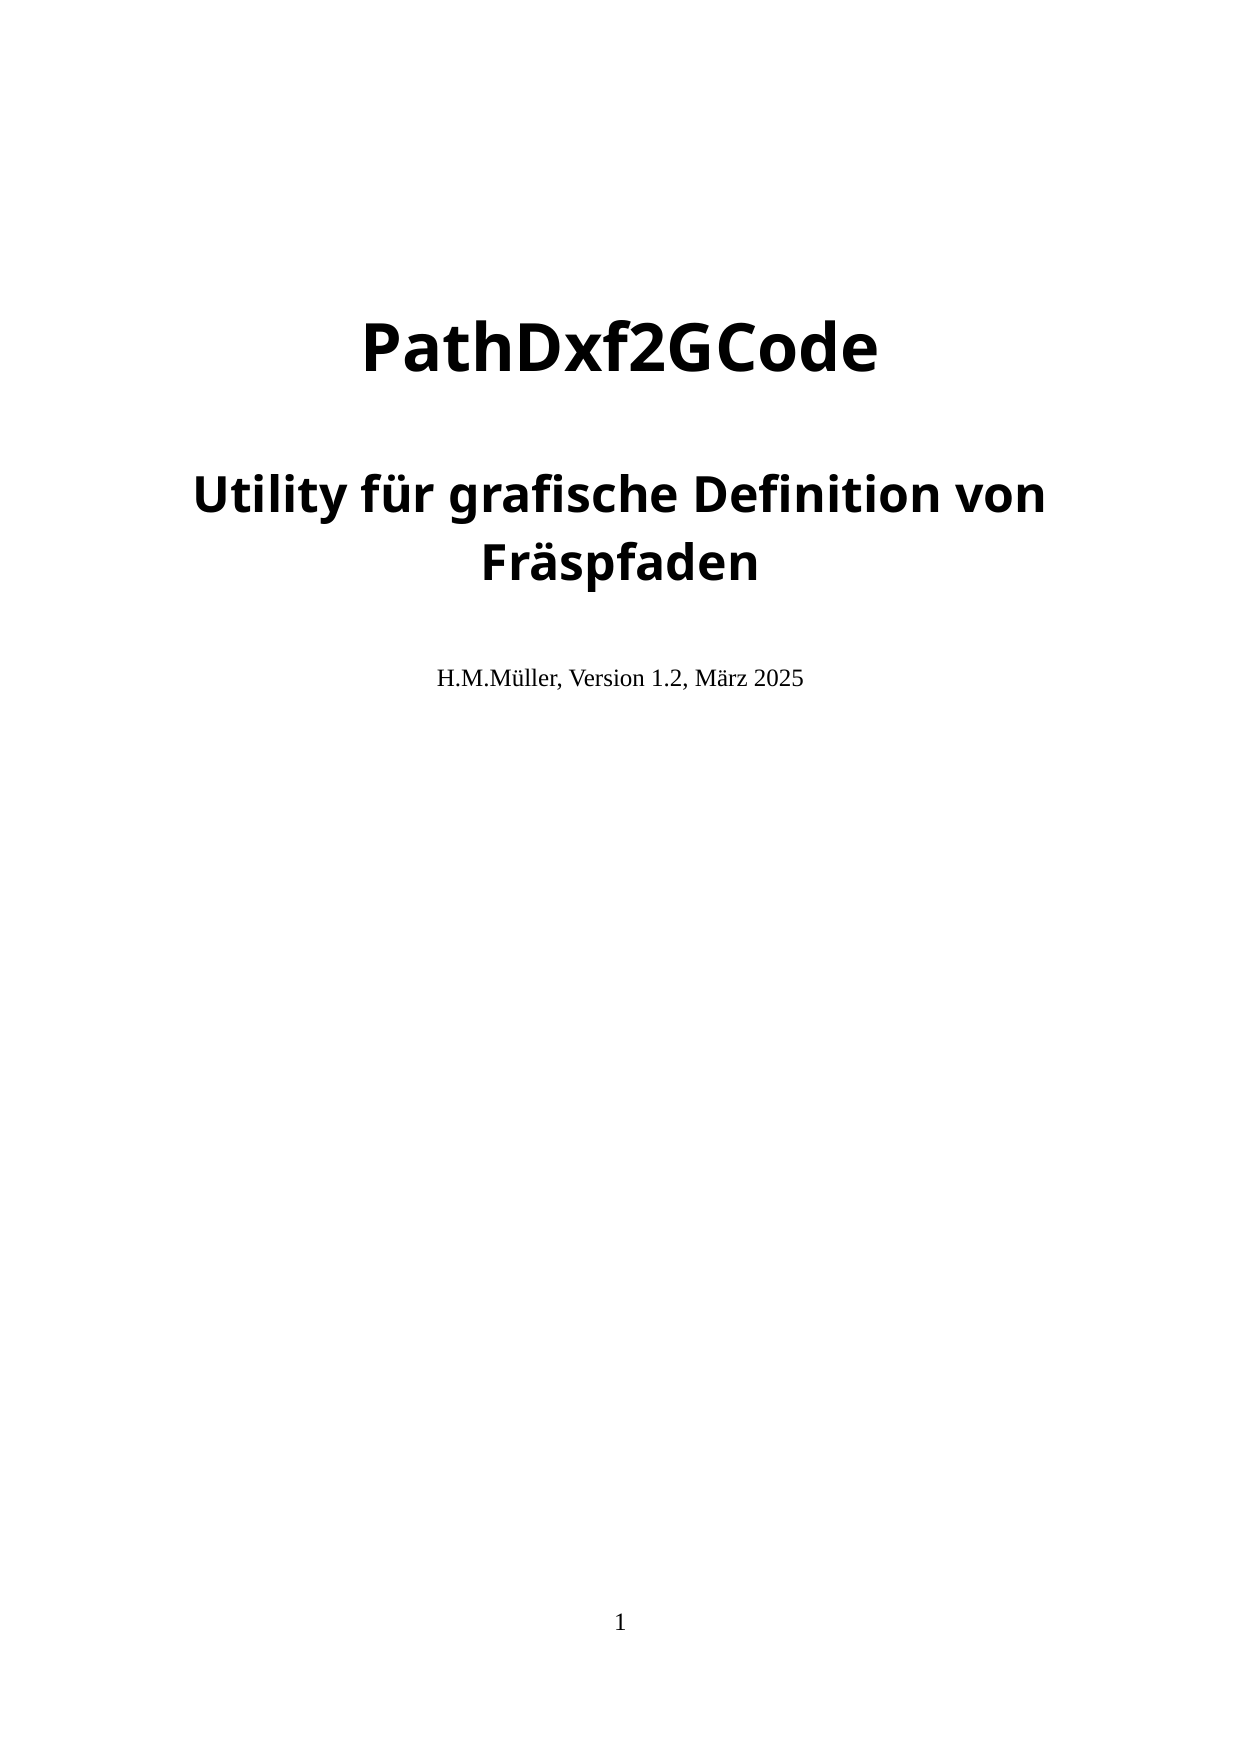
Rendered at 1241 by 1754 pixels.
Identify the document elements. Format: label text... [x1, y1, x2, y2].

text Utility für grafische Definition von Fräspfaden [118, 459, 1122, 595]
text H.M.Müller, Version 1.2, März 2025 [118, 663, 1122, 692]
text PathDxf2GCode [118, 300, 1122, 391]
